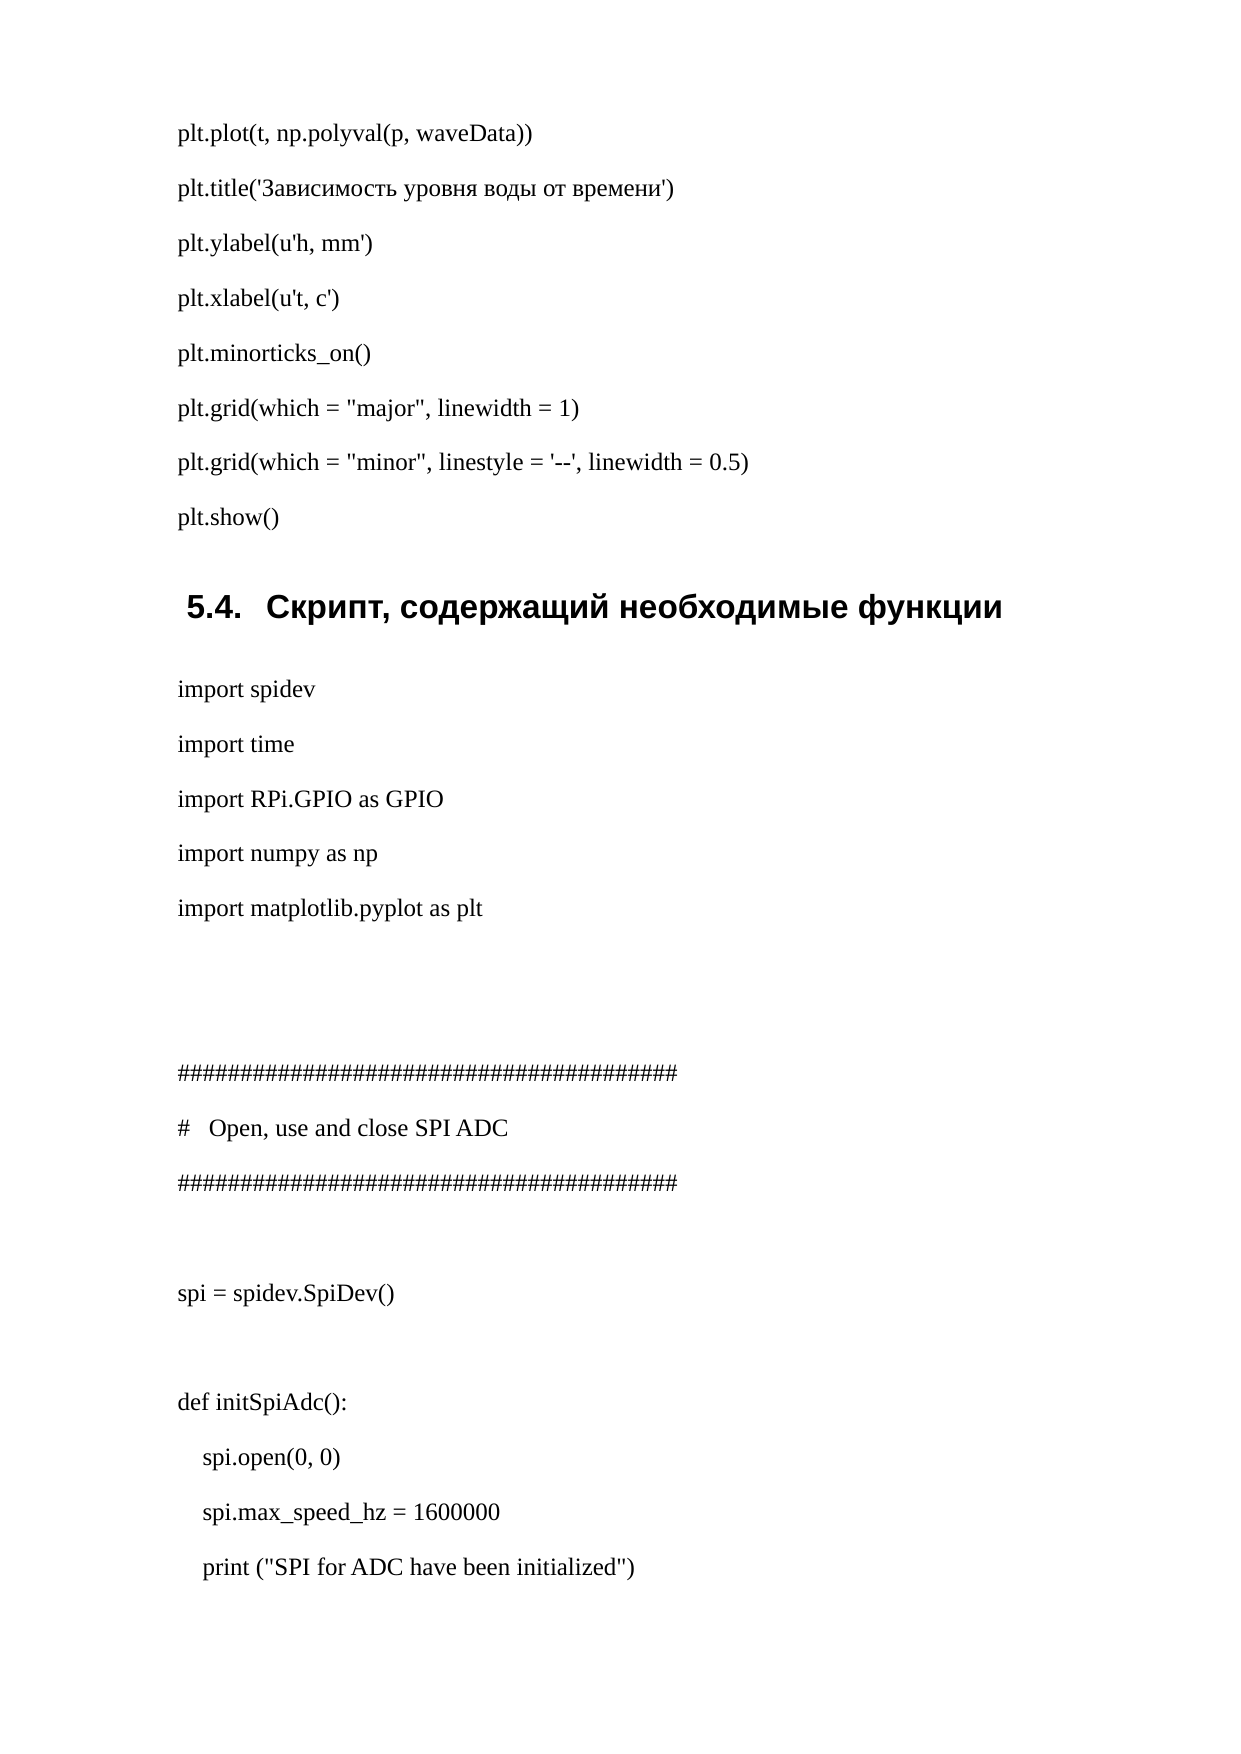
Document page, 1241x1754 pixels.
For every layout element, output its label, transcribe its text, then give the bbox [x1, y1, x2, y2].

text def initSpiAdc(): [118, 1387, 1122, 1416]
text plt.plot(t, np.polyval(p, waveData)) [118, 118, 1122, 147]
text plt.minorticks_on() [118, 338, 1122, 366]
text plt.show() [118, 502, 1122, 531]
text spi.max_speed_hz = 1600000 [118, 1497, 1122, 1526]
text import spidev [118, 674, 1122, 703]
text # Open, use and close SPI ADC [118, 1113, 1122, 1142]
text spi = spidev.SpiDev() [118, 1278, 1122, 1306]
text plt.grid(which = "major", linewidth = 1) [118, 393, 1122, 421]
text import matplotlib.pyplot as plt [118, 893, 1122, 922]
text import RPi.GPIO as GPIO [118, 784, 1122, 812]
text plt.title('Зависимость уровня воды от времени') [118, 173, 1122, 202]
text import time [118, 729, 1122, 757]
text import numpy as np [118, 838, 1122, 867]
text plt.ylabel(u'h, mm') [118, 228, 1122, 257]
text print ("SPI for ADC have been initialized") [118, 1552, 1122, 1581]
subtitle Скрипт, содержащий необходимые функции [118, 587, 1122, 625]
text plt.grid(which = "minor", linestyle = '--', linewidth = 0.5) [118, 447, 1122, 476]
text ######################################## [118, 1168, 1122, 1197]
text spi.open(0, 0) [118, 1442, 1122, 1471]
text plt.xlabel(u't, с') [118, 283, 1122, 312]
text ######################################## [118, 1058, 1122, 1087]
